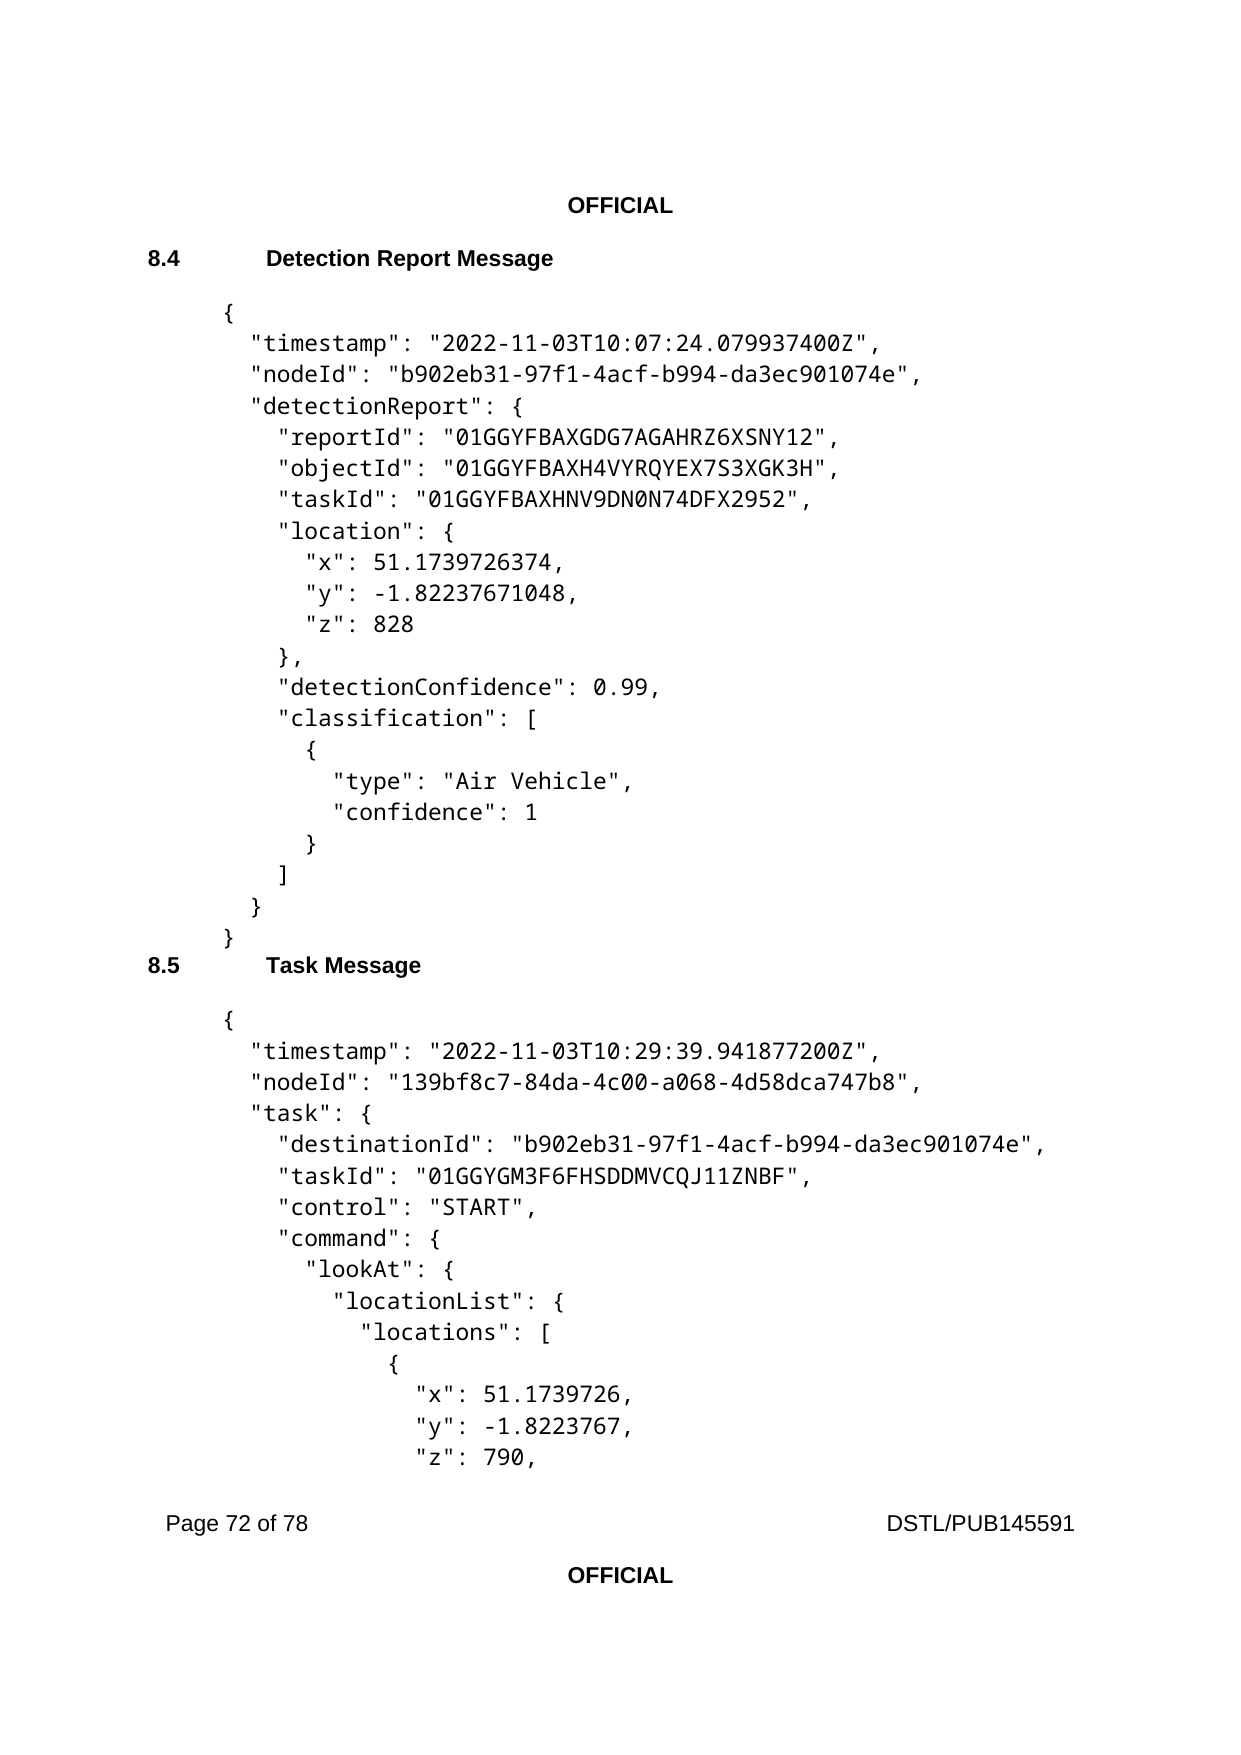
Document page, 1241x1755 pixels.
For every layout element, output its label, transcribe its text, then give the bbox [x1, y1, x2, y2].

text "locationList": { [222, 1285, 1107, 1316]
text "classification": [ [222, 702, 1107, 733]
text }, [222, 639, 1107, 671]
text "timestamp": "2022-11-03T10:07:24.079937400Z", [222, 327, 1107, 358]
text "taskId": "01GGYFBAXHNV9DN0N74DFX2952", [222, 483, 1107, 514]
text { [222, 1003, 1107, 1035]
subtitle Detection Report Message [148, 244, 1107, 271]
text { [222, 1347, 1107, 1378]
text "confidence": 1 [222, 796, 1107, 827]
text "task": { [222, 1097, 1107, 1128]
text "locations": [ [222, 1316, 1107, 1347]
text "control": "START", [222, 1191, 1107, 1222]
text ] [222, 858, 1107, 889]
text } [222, 921, 1107, 952]
text { [222, 296, 1107, 327]
text "z": 790, [222, 1441, 1107, 1472]
text "lookAt": { [222, 1253, 1107, 1285]
text } [222, 827, 1107, 858]
subtitle Task Message [148, 952, 1107, 978]
text "type": "Air Vehicle", [222, 764, 1107, 796]
text "reportId": "01GGYFBAXGDG7AGAHRZ6XSNY12", [222, 421, 1107, 452]
text "nodeId": "139bf8c7-84da-4c00-a068-4d58dca747b8", [222, 1066, 1107, 1097]
text "command": { [222, 1222, 1107, 1253]
text "timestamp": "2022-11-03T10:29:39.941877200Z", [222, 1035, 1107, 1066]
text "destinationId": "b902eb31-97f1-4acf-b994-da3ec901074e", [222, 1128, 1107, 1160]
text "objectId": "01GGYFBAXH4VYRQYEX7S3XGK3H", [222, 452, 1107, 483]
text "y": -1.8223767, [222, 1410, 1107, 1441]
text "x": 51.1739726, [222, 1378, 1107, 1410]
text "y": -1.82237671048, [222, 577, 1107, 608]
text "location": { [222, 514, 1107, 546]
text } [222, 889, 1107, 921]
text "detectionConfidence": 0.99, [222, 671, 1107, 702]
text { [222, 733, 1107, 764]
text "nodeId": "b902eb31-97f1-4acf-b994-da3ec901074e", [222, 358, 1107, 389]
text "taskId": "01GGYGM3F6FHSDDMVCQJ11ZNBF", [222, 1160, 1107, 1191]
text "x": 51.1739726374, [222, 546, 1107, 577]
text "z": 828 [222, 608, 1107, 639]
text "detectionReport": { [222, 389, 1107, 421]
